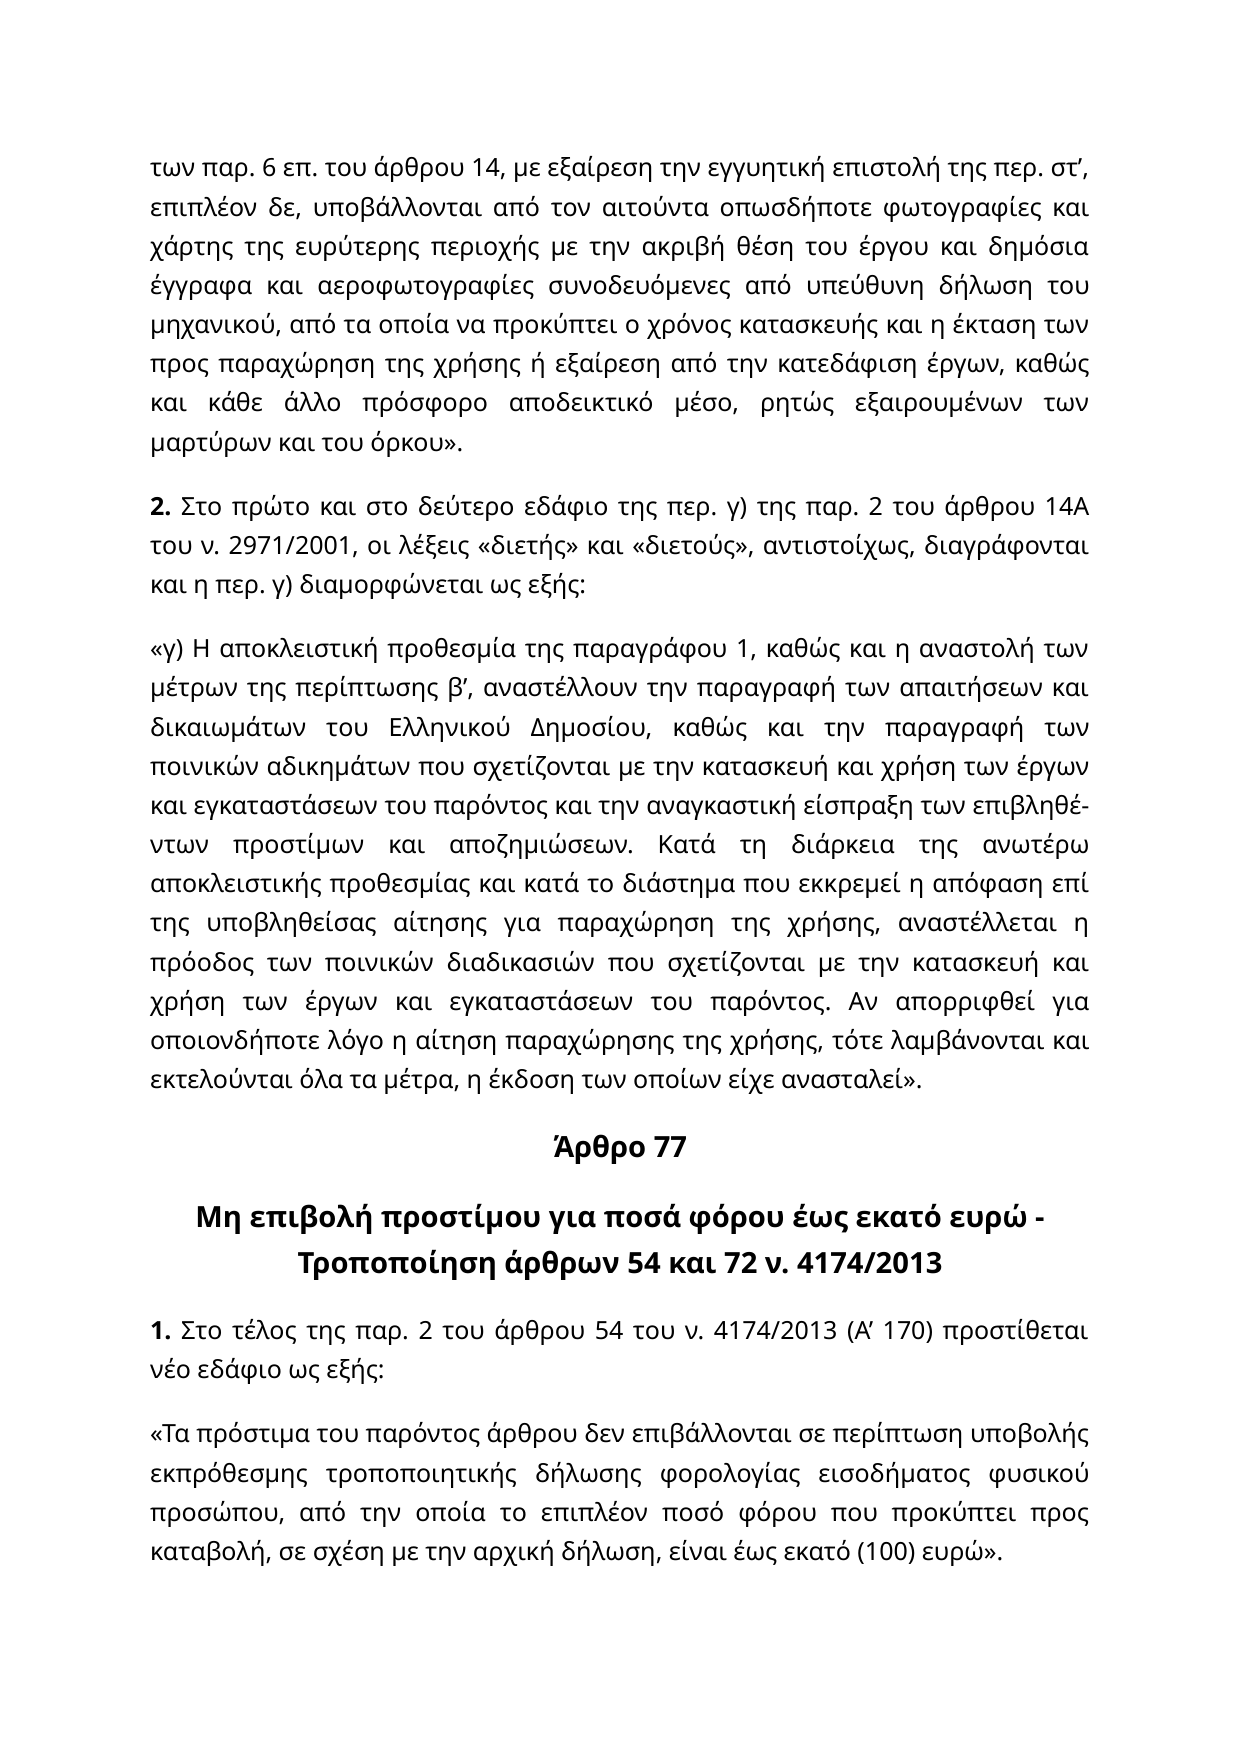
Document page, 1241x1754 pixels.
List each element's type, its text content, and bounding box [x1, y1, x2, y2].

text «Τα πρόστιμα του παρόντος άρθρου δεν επιβάλλονται σε περίπτωση υποβολής εκπρόθεσμης τροποποιητικής δήλωσης φορολογίας εισοδήματος φυσικού προσώπου, από την οποία το επιπλέον ποσό φόρου που προκύπτει προς καταβολή, σε σχέση με την αρχική δήλωση, είναι έως εκατό (100) ευρώ». [150, 1416, 1090, 1568]
text 2. Στο πρώτο και στο δεύτερο εδάφιο της περ. γ) της παρ. 2 του άρθρου 14Α του ν. 2971/2001, οι λέξεις «διετής» και «διετούς», αντιστοίχως, διαγράφονται και η περ. γ) διαμορφώνεται ως εξής: [150, 488, 1090, 601]
text 1. Στο τέλος της παρ. 2 του άρθρου 54 του ν. 4174/2013 (Α’ 170) προστίθεται νέο εδάφιο ως εξής: [150, 1313, 1090, 1386]
text των παρ. 6 επ. του άρθρου 14, με εξαίρεση την εγγυητική επιστολή της περ. στ’, επιπλέον δε, υποβάλλονται από τον αιτούντα οπωσδήποτε φωτογραφίες και χάρτης της ευρύτερης περιοχής με την ακριβή θέση του έργου και δημόσια έγγραφα και αεροφωτογραφίες συνοδευόμενες από υπεύθυνη δήλωση του μηχανικού, από τα οποία να προκύπτει ο χρόνος κατασκευής και η έκταση των προς παραχώρηση της χρήσης ή εξαίρεση από την κατεδάφιση έργων, καθώς και κάθε άλλο πρόσφορο αποδεικτικό μέσο, ρητώς εξαιρουμένων των μαρτύρων και του όρκου». [150, 150, 1090, 458]
text «γ) Η αποκλειστική προθεσμία της παραγράφου 1, καθώς και η αναστολή των μέτρων της περίπτωσης β’, αναστέλλουν την παραγραφή των απαιτήσεων και δικαιωμάτων του Ελληνικού Δημοσίου, καθώς και την παραγραφή των ποινικών αδικημάτων που σχετίζονται με την κατασκευή και χρήση των έργων και εγκαταστάσεων του παρόντος και την αναγκαστική είσπραξη των επιβληθέ- ντων προστίμων και αποζημιώσεων. Κατά τη διάρκεια της ανωτέρω αποκλειστικής προθεσμίας και κατά το διάστημα που εκκρεμεί η απόφαση επί της υποβληθείσας αίτησης για παραχώρηση της χρήσης, αναστέλλεται η πρόοδος των ποινικών διαδικασιών που σχετίζονται με την κατασκευή και χρήση των έργων και εγκαταστάσεων του παρόντος. Αν απορριφθεί για οποιονδήποτε λόγο η αίτηση παραχώρησης της χρήσης, τότε λαμβάνονται και εκτελούνται όλα τα μέτρα, η έκδοση των οποίων είχε ανασταλεί». [150, 631, 1090, 1096]
subtitle Άρθρο 77 [150, 1126, 1090, 1166]
subtitle Μη επιβολή προστίμου για ποσά φόρου έως εκατό ευρώ - Τροποποίηση άρθρων 54 και 72 ν. 4174/2013 [150, 1196, 1090, 1282]
